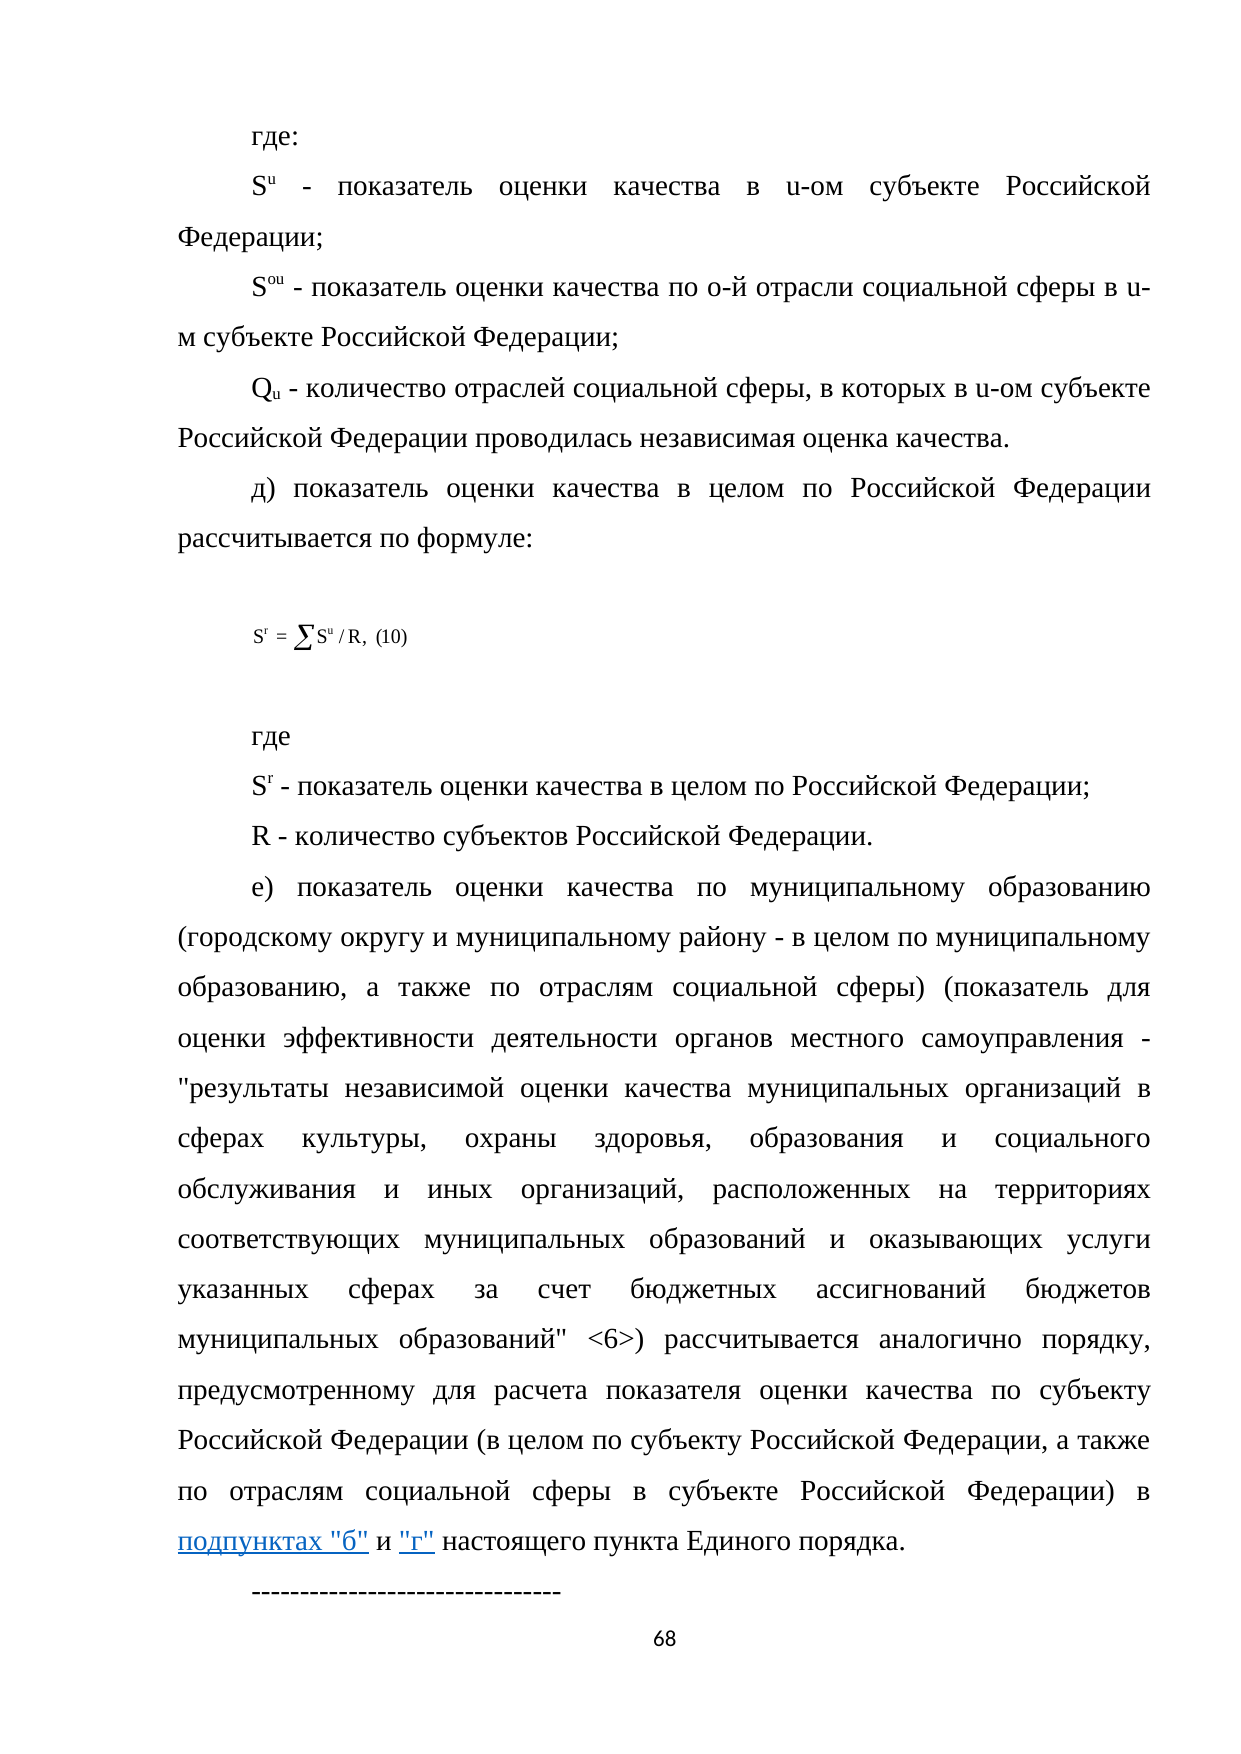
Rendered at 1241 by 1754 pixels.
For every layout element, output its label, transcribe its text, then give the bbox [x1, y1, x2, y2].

text Sr - показатель оценки качества в целом по Российской Федерации; [177, 768, 1152, 802]
text Su - показатель оценки качества в u-ом субъекте Российской Федерации; [177, 168, 1152, 252]
text где: [177, 118, 1152, 152]
text -------------------------------- [177, 1573, 1152, 1607]
text д) показатель оценки качества в целом по Российской Федерации рассчитывается по формуле: [177, 470, 1152, 554]
text R - количество субъектов Российской Федерации. [177, 818, 1152, 852]
text где [177, 718, 1152, 751]
text е) показатель оценки качества по муниципальному образованию (городскому округу и муниципальному району - в целом по муниципальному образованию, а также по отраслям социальной сферы) (показатель для оценки эффективности деятельности органов местного самоуправления - "результаты независимой оценки качества муниципальных организаций в сферах культуры, охраны здоровья, образования и социального обслуживания и иных организаций, расположенных на территориях соответствующих муниципальных образований и оказывающих услуги указанных сферах за счет бюджетных ассигнований бюджетов муниципальных образований" <6>) рассчитывается аналогично порядку, предусмотренному для расчета показателя оценки качества по субъекту Российской Федерации (в целом по субъекту Российской Федерации, а также по отраслям социальной сферы в субъекте Российской Федерации) в подпунктах "б" и "г" настоящего пункта Единого порядка. [177, 869, 1152, 1556]
text Sou - показатель оценки качества по o-й отрасли социальной сферы в u-м субъекте Российской Федерации; [177, 269, 1152, 353]
text Qu - количество отраслей социальной сферы, в которых в u-ом субъекте Российской Федерации проводилась независимая оценка качества. [177, 370, 1152, 453]
